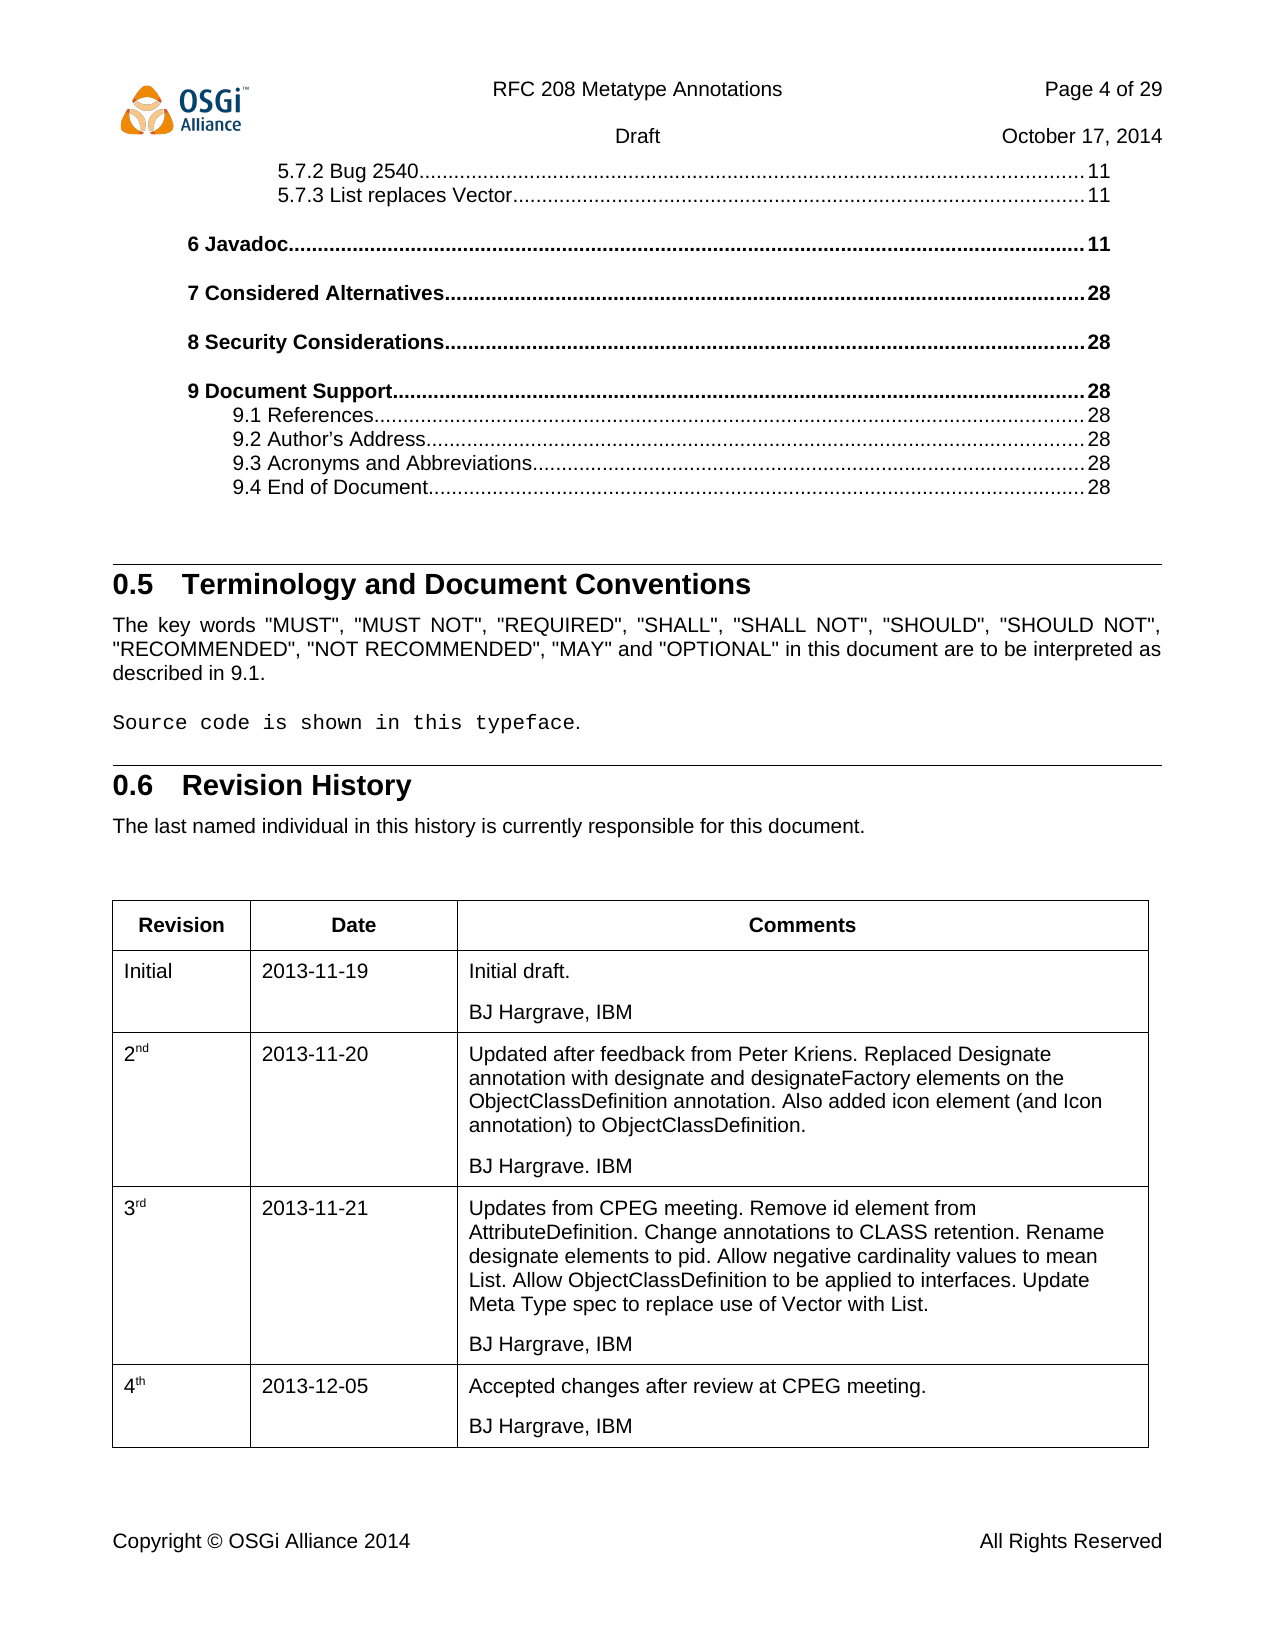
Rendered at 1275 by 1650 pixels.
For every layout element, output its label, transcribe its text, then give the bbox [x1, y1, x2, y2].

text 6 Javadoc 11 [187, 232, 1162, 256]
subtitle Revision History [112, 766, 1162, 802]
table_header Comments [458, 901, 1148, 950]
text 9 Document Support 28 [187, 379, 1162, 403]
table_cell 2013-12-05 [251, 1365, 457, 1447]
text 9.2 Author’s Address 28 [232, 427, 1162, 451]
subtitle Terminology and Document Conventions [112, 565, 1162, 601]
text 7 Considered Alternatives 28 [187, 281, 1162, 305]
table_cell 2nd [113, 1033, 250, 1186]
table_header Date [251, 901, 457, 950]
text The last named individual in this history is currently responsible for this document. [112, 814, 1162, 838]
table_cell Initial [113, 951, 250, 1032]
table_cell Initial draft. BJ Hargrave, IBM [458, 951, 1148, 1032]
table_cell 2013-11-19 [251, 951, 457, 1032]
text 5.7.2 Bug 2540 11 [277, 159, 1162, 183]
table_cell 4th [113, 1365, 250, 1447]
text Source code is shown in this typeface. [112, 710, 1162, 736]
table_cell Updates from CPEG meeting. Remove id element from AttributeDefinition. Change annotations to CLASS retention. Rename designate elements to pid. Allow negative cardinality values to mean List. Allow ObjectClassDefinition to be applied to interfaces. Update Meta Type spec to replace use of Vector with List. BJ Hargrave, IBM [458, 1187, 1148, 1364]
table_cell 3rd [113, 1187, 250, 1364]
table_cell Updated after feedback from Peter Kriens. Replaced Designate annotation with designate and designateFactory elements on the ObjectClassDefinition annotation. Also added icon element (and Icon annotation) to ObjectClassDefinition. BJ Hargrave. IBM [458, 1033, 1148, 1186]
picture [113, 78, 257, 142]
text 9.3 Acronyms and Abbreviations 28 [232, 451, 1162, 474]
text 9.1 References 28 [232, 403, 1162, 427]
table_header Revision [113, 901, 250, 950]
text 8 Security Considerations 28 [187, 330, 1162, 354]
text 5.7.3 List replaces Vector 11 [277, 183, 1162, 207]
text 9.4 End of Document 28 [232, 474, 1162, 498]
table_cell 2013-11-21 [251, 1187, 457, 1364]
table_cell 2013-11-20 [251, 1033, 457, 1186]
table_cell Accepted changes after review at CPEG meeting. BJ Hargrave, IBM [458, 1365, 1148, 1447]
text The key words "MUST", "MUST NOT", "REQUIRED", "SHALL", "SHALL NOT", "SHOULD", "SHOULD NOT", "RECOMMENDED", "NOT RECOMMENDED", "MAY" and "OPTIONAL" in this document are to be interpreted as described in 1. [112, 613, 1162, 685]
